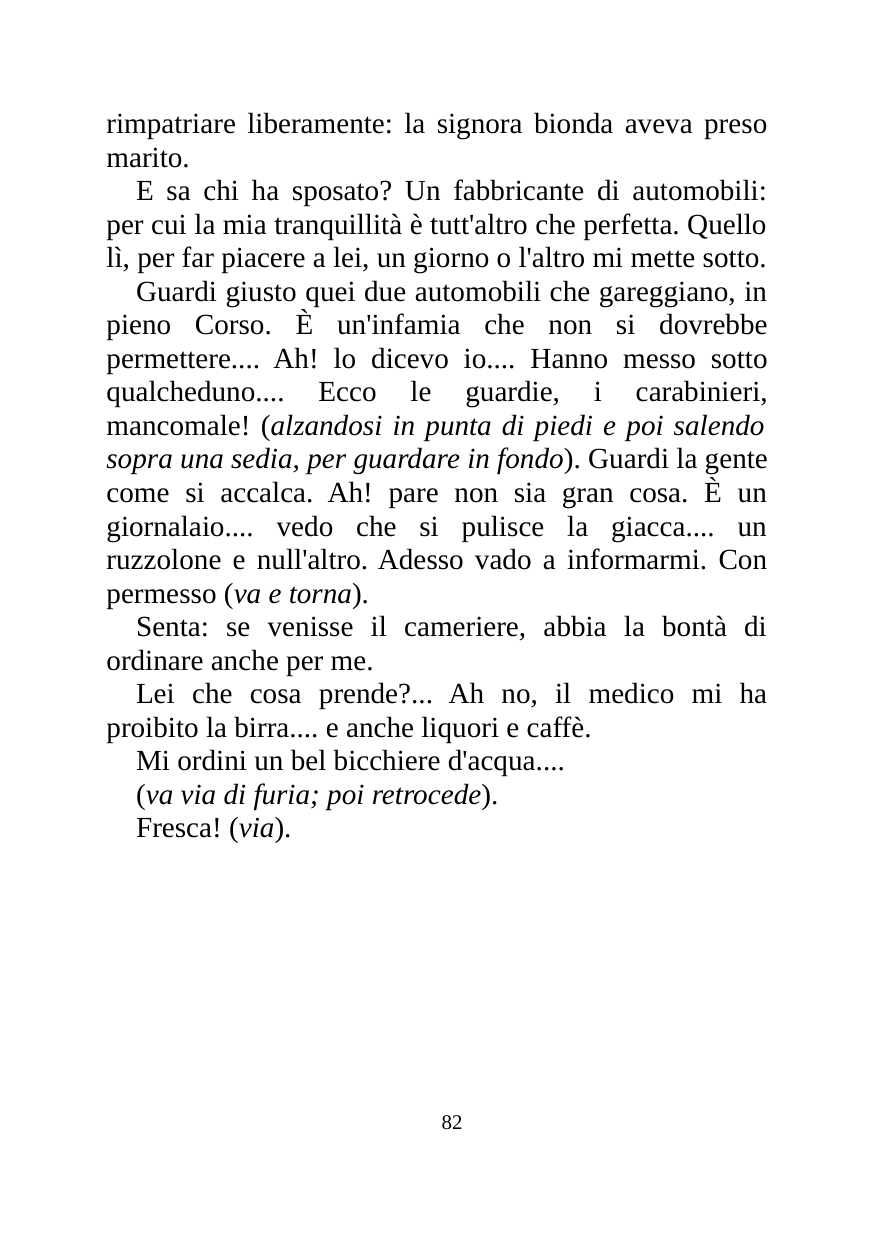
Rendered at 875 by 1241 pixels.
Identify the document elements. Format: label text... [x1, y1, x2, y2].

text Fresca! (via). [106, 811, 768, 844]
text Mi ordini un bel bicchiere d'acqua.... [106, 743, 768, 777]
text rimpatriare liberamente: la signora bionda aveva preso marito. [106, 106, 768, 173]
text Lei che cosa prende?... Ah no, il medico mi ha proibito la birra.... e anche liquori e caffè. [106, 676, 768, 743]
text Senta: se venisse il cameriere, abbia la bontà di ordinare anche per me. [106, 609, 768, 676]
text Guardi giusto quei due automobili che gareggiano, in pieno Corso. È un'infamia che non si dovrebbe permettere.... Ah! lo dicevo io.... Hanno messo sotto qualcheduno.... Ecco le guardie, i carabinieri, mancomale! (alzandosi in punta di piedi e poi salendo sopra una sedia, per guardare in fondo). Guardi la gente come si accalca. Ah! pare non sia gran cosa. È un giornalaio.... vedo che si pulisce la giacca.... un ruzzolone e null'altro. Adesso vado a informarmi. Con permesso (va e torna). [106, 274, 768, 609]
text E sa chi ha sposato? Un fabbricante di automobili: per cui la mia tranquillità è tutt'altro che perfetta. Quello lì, per far piacere a lei, un giorno o l'altro mi mette sotto. [106, 173, 768, 274]
text (va via di furia; poi retrocede). [106, 777, 768, 811]
